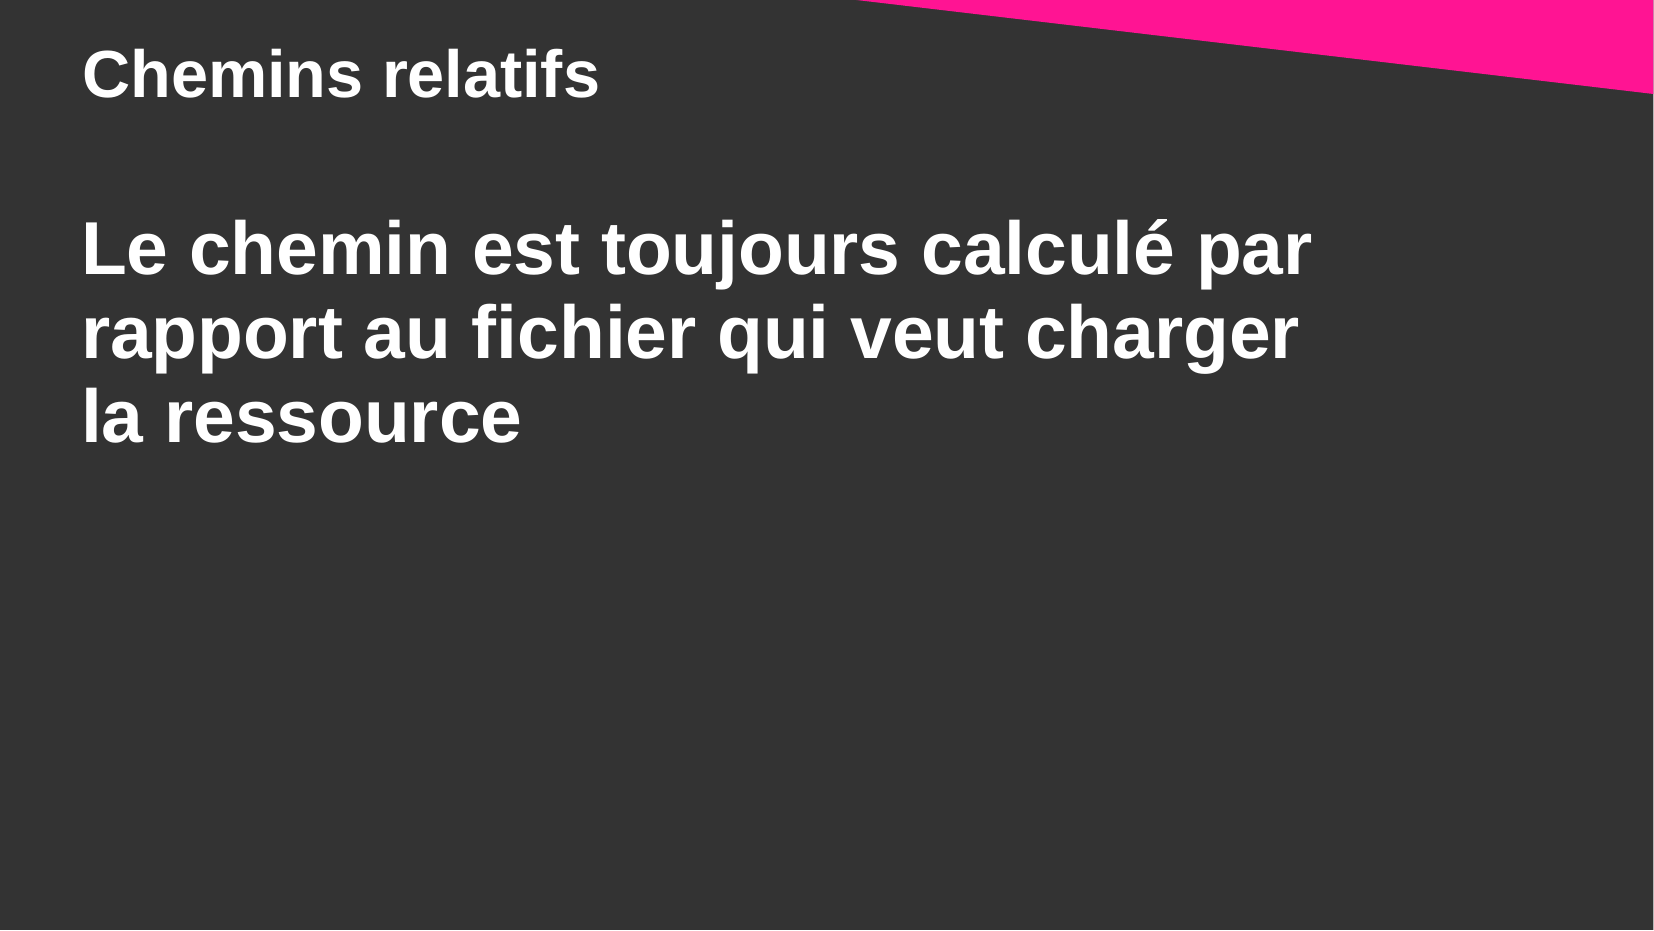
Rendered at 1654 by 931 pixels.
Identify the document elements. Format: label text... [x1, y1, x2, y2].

list Le chemin est toujours calculé par rapport au fichier qui veut charger la ressource [80, 206, 1335, 461]
title Chemins relatifs [82, 37, 1052, 122]
text_box [856, 0, 1654, 95]
